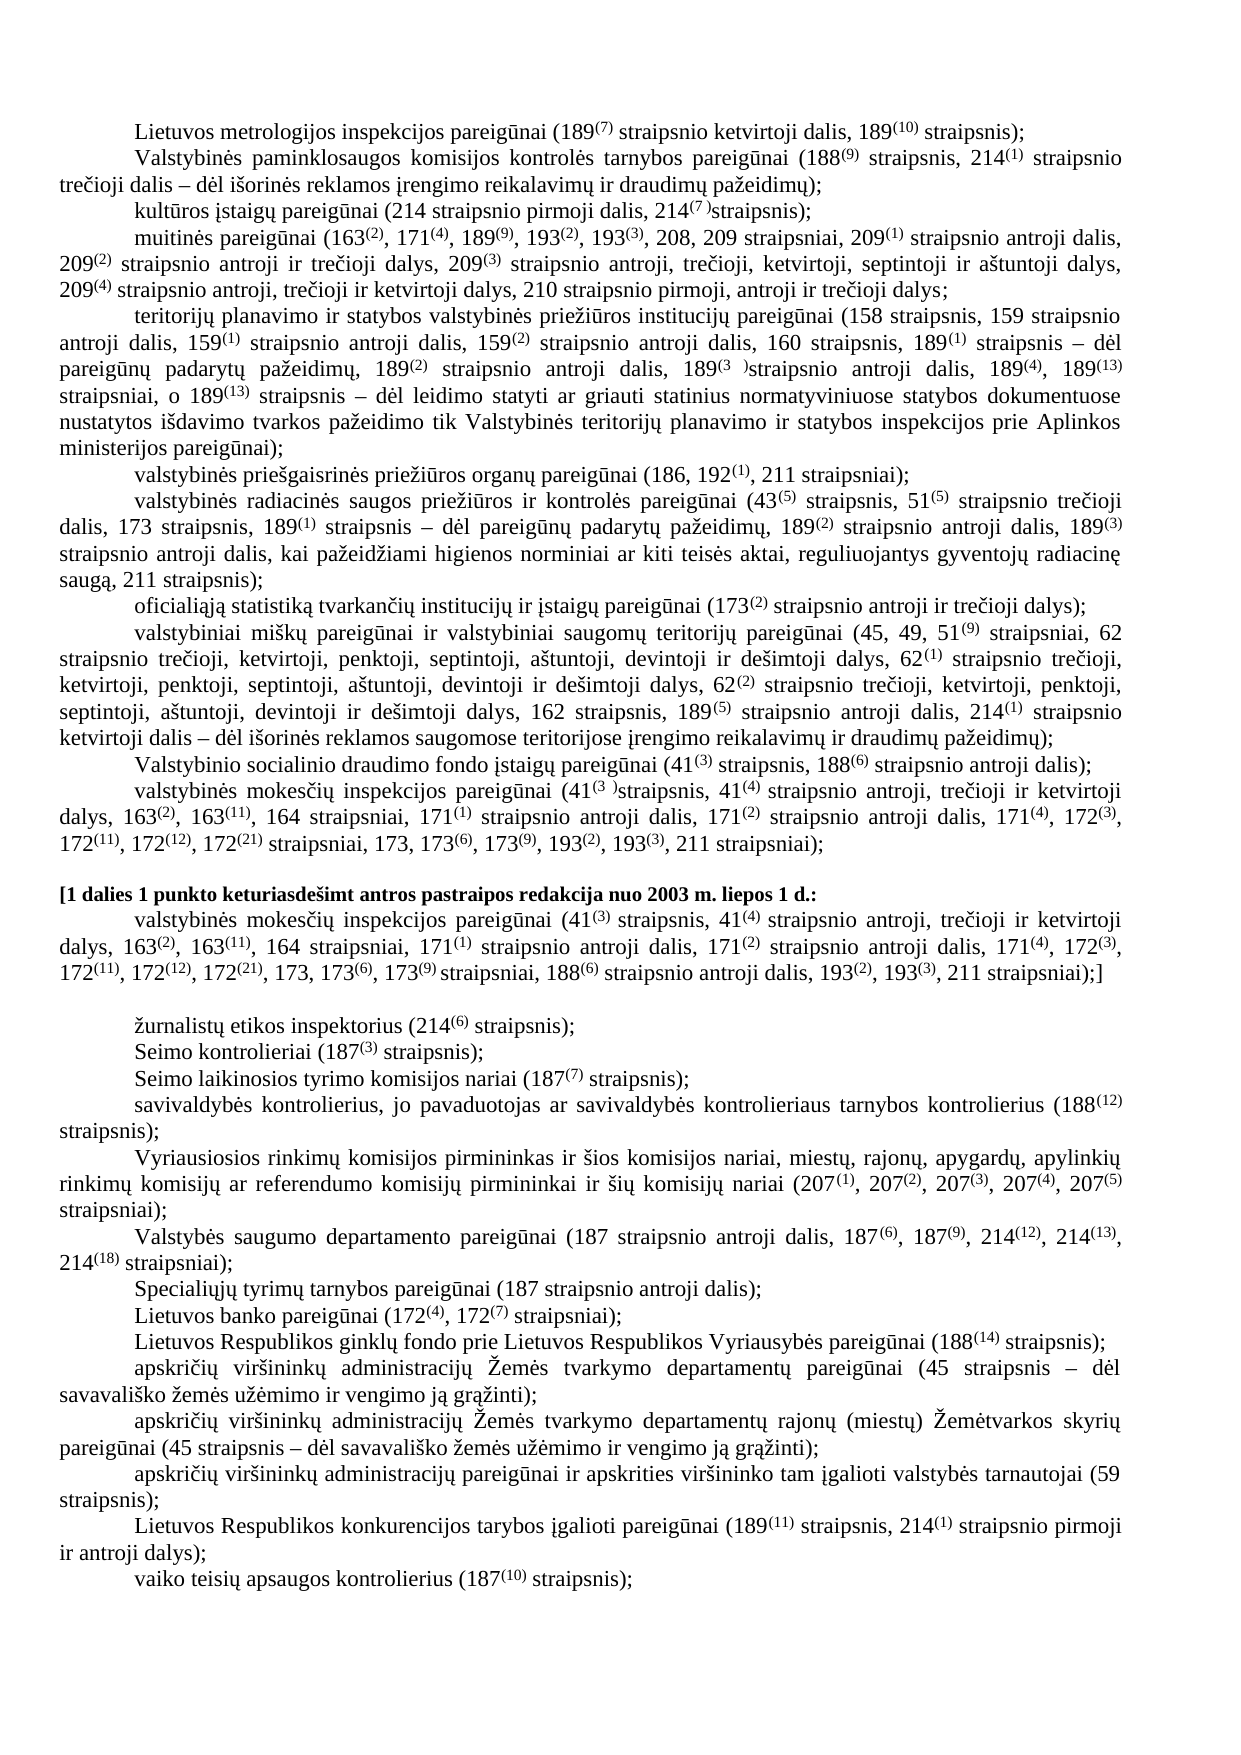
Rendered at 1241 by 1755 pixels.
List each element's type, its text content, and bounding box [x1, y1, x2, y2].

text valstybinės mokesčių inspekcijos pareigūnai (41(3) straipsnis, 41(4) straipsnio antroji, trečioji ir ketvirtoji dalys, 163(2), 163(11), 164 straipsniai, 171(1) straipsnio antroji dalis, 171(2) straipsnio antroji dalis, 171(4), 172(3), 172(11), 172(12), 172(21), 173, 173(6), 173(9) straipsniai, 188(6) straipsnio antroji dalis, 193(2), 193(3), 211 straipsniai);] [59, 906, 1122, 986]
text Seimo kontrolieriai (187(3) straipsnis); [59, 1038, 1122, 1064]
text valstybinės mokesčių inspekcijos pareigūnai (41(3 )straipsnis, 41(4) straipsnio antroji, trečioji ir ketvirtoji dalys, 163(2), 163(11), 164 straipsniai, 171(1) straipsnio antroji dalis, 171(2) straipsnio antroji dalis, 171(4), 172(3), 172(11), 172(12), 172(21) straipsniai, 173, 173(6), 173(9), 193(2), 193(3), 211 straipsniai); [59, 777, 1122, 856]
text Lietuvos Respublikos konkurencijos tarybos įgalioti pareigūnai (189(11) straipsnis, 214(1) straipsnio pirmoji ir antroji dalys); [59, 1513, 1122, 1565]
text Lietuvos banko pareigūnai (172(4), 172(7) straipsniai); [59, 1302, 1122, 1328]
text valstybinės radiacinės saugos priežiūros ir kontrolės pareigūnai (43(5) straipsnis, 51(5) straipsnio trečioji dalis, 173 straipsnis, 189(1) straipsnis – dėl pareigūnų padarytų pažeidimų, 189(2) straipsnio antroji dalis, 189(3) straipsnio antroji dalis, kai pažeidžiami higienos norminiai ar kiti teisės aktai, reguliuojantys gyventojų radiacinę saugą, 211 straipsnis); [59, 487, 1122, 592]
text kultūros įstaigų pareigūnai (214 straipsnio pirmoji dalis, 214(7 )straipsnis); [59, 197, 1122, 223]
text valstybiniai miškų pareigūnai ir valstybiniai saugomų teritorijų pareigūnai (45, 49, 51(9) straipsniai, 62 straipsnio trečioji, ketvirtoji, penktoji, septintoji, aštuntoji, devintoji ir dešimtoji dalys, 62(1) straipsnio trečioji, ketvirtoji, penktoji, septintoji, aštuntoji, devintoji ir dešimtoji dalys, 62(2) straipsnio trečioji, ketvirtoji, penktoji, septintoji, aštuntoji, devintoji ir dešimtoji dalys, 162 straipsnis, 189(5) straipsnio antroji dalis, 214(1) straipsnio ketvirtoji dalis – dėl išorinės reklamos saugomose teritorijose įrengimo reikalavimų ir draudimų pažeidimų); [59, 619, 1122, 751]
text Lietuvos metrologijos inspekcijos pareigūnai (189(7) straipsnio ketvirtoji dalis, 189(10) straipsnis); [59, 118, 1122, 144]
text [1 dalies 1 punkto keturiasdešimt antros pastraipos redakcija nuo 2003 m. liepos 1 d.: [59, 882, 1122, 906]
text Vyriausiosios rinkimų komisijos pirmininkas ir šios komisijos nariai, miestų, rajonų, apygardų, apylinkių rinkimų komisijų ar referendumo komisijų pirmininkai ir šių komisijų nariai (207(1), 207(2), 207(3), 207(4), 207(5) straipsniai); [59, 1144, 1122, 1223]
text oficialiąją statistiką tvarkančių institucijų ir įstaigų pareigūnai (173(2) straipsnio antroji ir trečioji dalys); [59, 592, 1122, 619]
text savivaldybės kontrolierius, jo pavaduotojas ar savivaldybės kontrolieriaus tarnybos kontrolierius (188(12) straipsnis); [59, 1091, 1122, 1144]
text apskričių viršininkų administracijų pareigūnai ir apskrities viršininko tam įgalioti valstybės tarnautojai (59 straipsnis); [59, 1460, 1122, 1513]
text Lietuvos Respublikos ginklų fondo prie Lietuvos Respublikos Vyriausybės pareigūnai (188(14) straipsnis); [59, 1328, 1122, 1354]
text žurnalistų etikos inspektorius (214(6) straipsnis); [59, 1012, 1122, 1038]
text apskričių viršininkų administracijų Žemės tvarkymo departamentų rajonų (miestų) Žemėtvarkos skyrių pareigūnai (45 straipsnis – dėl savavališko žemės užėmimo ir vengimo ją grąžinti); [59, 1407, 1122, 1460]
text vaiko teisių apsaugos kontrolierius (187(10) straipsnis); [59, 1565, 1122, 1592]
text muitinės pareigūnai (163(2), 171(4), 189(9), 193(2), 193(3), 208, 209 straipsniai, 209(1) straipsnio antroji dalis, 209(2) straipsnio antroji ir trečioji dalys, 209(3) straipsnio antroji, trečioji, ketvirtoji, septintoji ir aštuntoji dalys, 209(4) straipsnio antroji, trečioji ir ketvirtoji dalys, 210 straipsnio pirmoji, antroji ir trečioji dalys; [59, 223, 1122, 303]
text Seimo laikinosios tyrimo komisijos nariai (187(7) straipsnis); [59, 1064, 1122, 1091]
text Valstybinės paminklosaugos komisijos kontrolės tarnybos pareigūnai (188(9) straipsnis, 214(1) straipsnio trečioji dalis – dėl išorinės reklamos įrengimo reikalavimų ir draudimų pažeidimų); [59, 144, 1122, 197]
text Specialiųjų tyrimų tarnybos pareigūnai (187 straipsnio antroji dalis); [59, 1275, 1122, 1302]
text valstybinės priešgaisrinės priežiūros organų pareigūnai (186, 192(1), 211 straipsniai); [59, 461, 1122, 487]
text apskričių viršininkų administracijų Žemės tvarkymo departamentų pareigūnai (45 straipsnis – dėl savavališko žemės užėmimo ir vengimo ją grąžinti); [59, 1354, 1122, 1407]
text Valstybinio socialinio draudimo fondo įstaigų pareigūnai (41(3) straipsnis, 188(6) straipsnio antroji dalis); [59, 751, 1122, 777]
text Valstybės saugumo departamento pareigūnai (187 straipsnio antroji dalis, 187(6), 187(9), 214(12), 214(13), 214(18) straipsniai); [59, 1223, 1122, 1275]
text teritorijų planavimo ir statybos valstybinės priežiūros institucijų pareigūnai (158 straipsnis, 159 straipsnio antroji dalis, 159(1) straipsnio antroji dalis, 159(2) straipsnio antroji dalis, 160 straipsnis, 189(1) straipsnis – dėl pareigūnų padarytų pažeidimų, 189(2) straipsnio antroji dalis, 189(3 )straipsnio antroji dalis, 189(4), 189(13) straipsniai, o 189(13) straipsnis – dėl leidimo statyti ar griauti statinius normatyviniuose statybos dokumentuose nustatytos išdavimo tvarkos pažeidimo tik Valstybinės teritorijų planavimo ir statybos inspekcijos prie Aplinkos ministerijos pareigūnai); [59, 303, 1122, 461]
